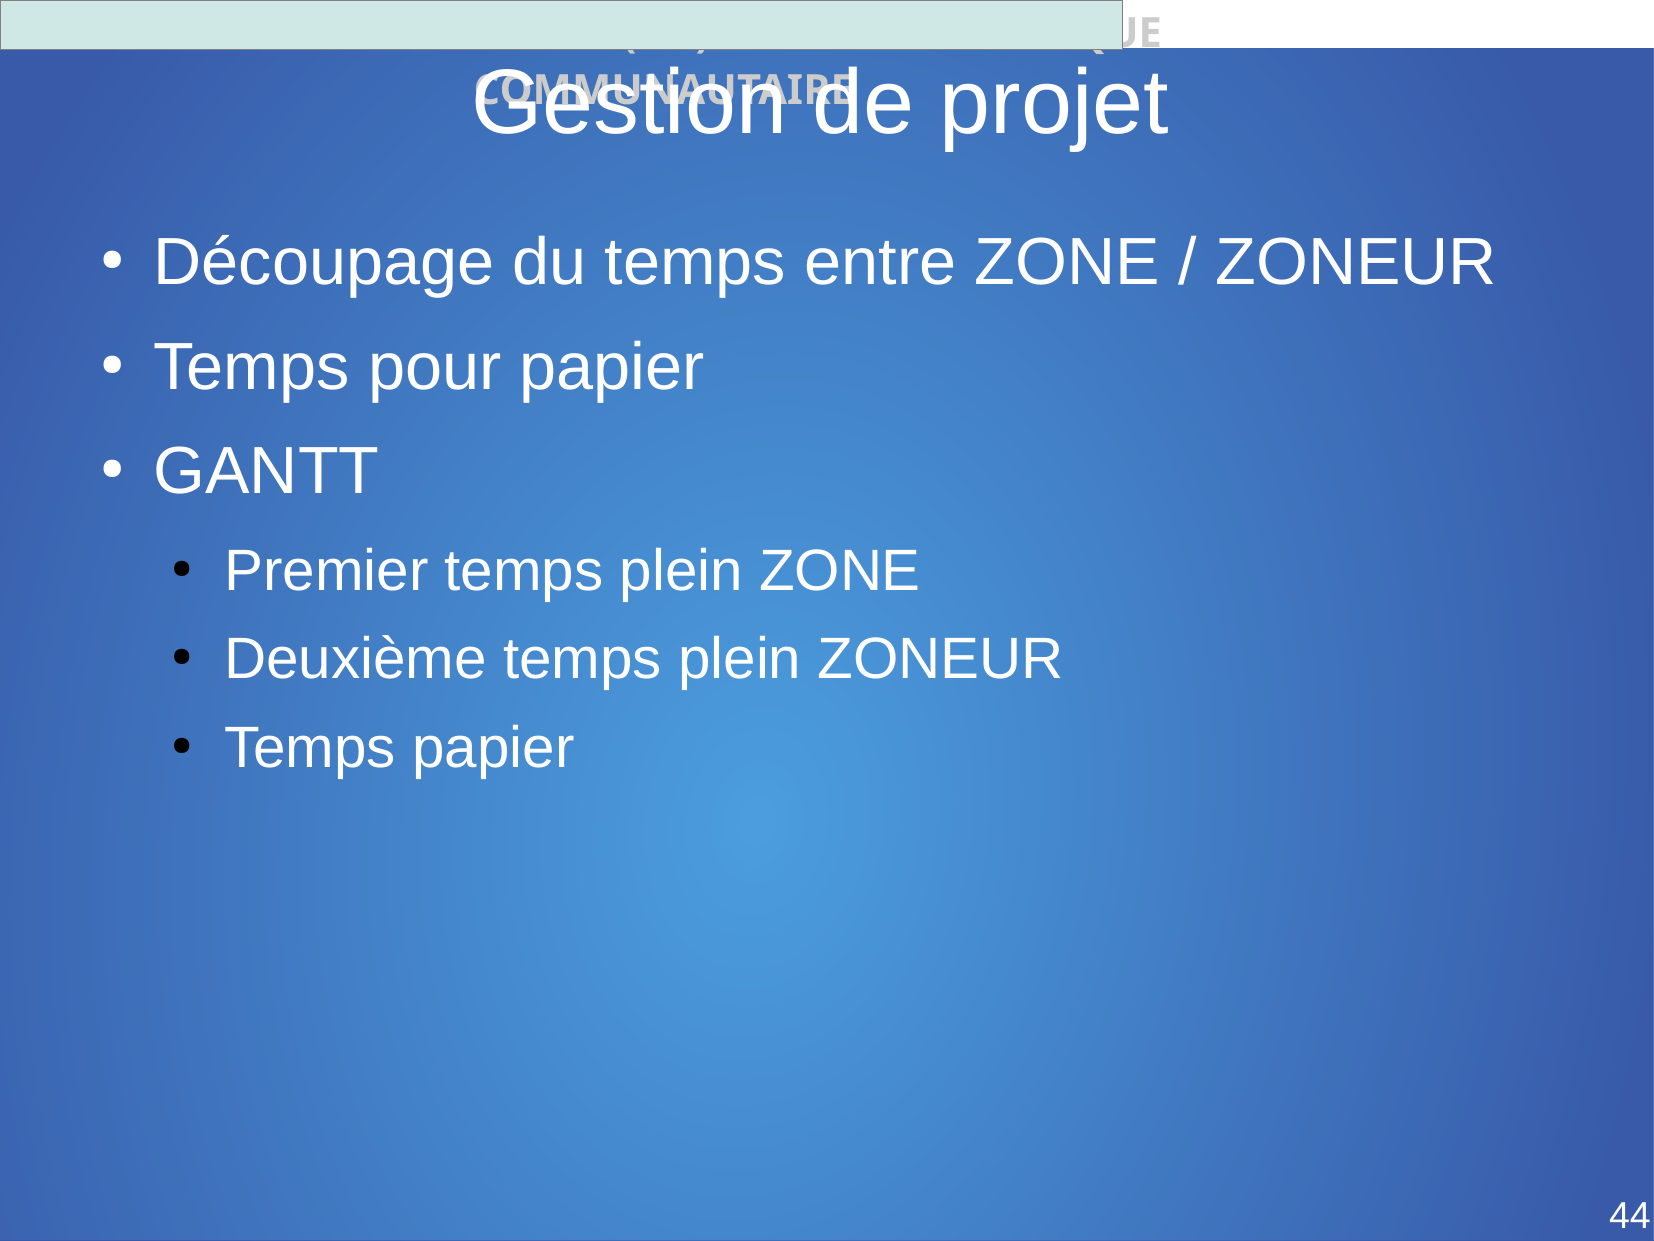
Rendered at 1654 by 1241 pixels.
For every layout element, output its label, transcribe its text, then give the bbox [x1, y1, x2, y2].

list Découpage du temps entre ZONE / ZONEUR Temps pour papier GANTT Premier temps plein ZONE Deuxième temps plein ZONEUR Temps papier [82, 224, 1571, 1043]
text_box [0, 0, 1123, 50]
title Gestion de projet [23, 49, 1619, 154]
picture [0, 48, 1654, 1241]
